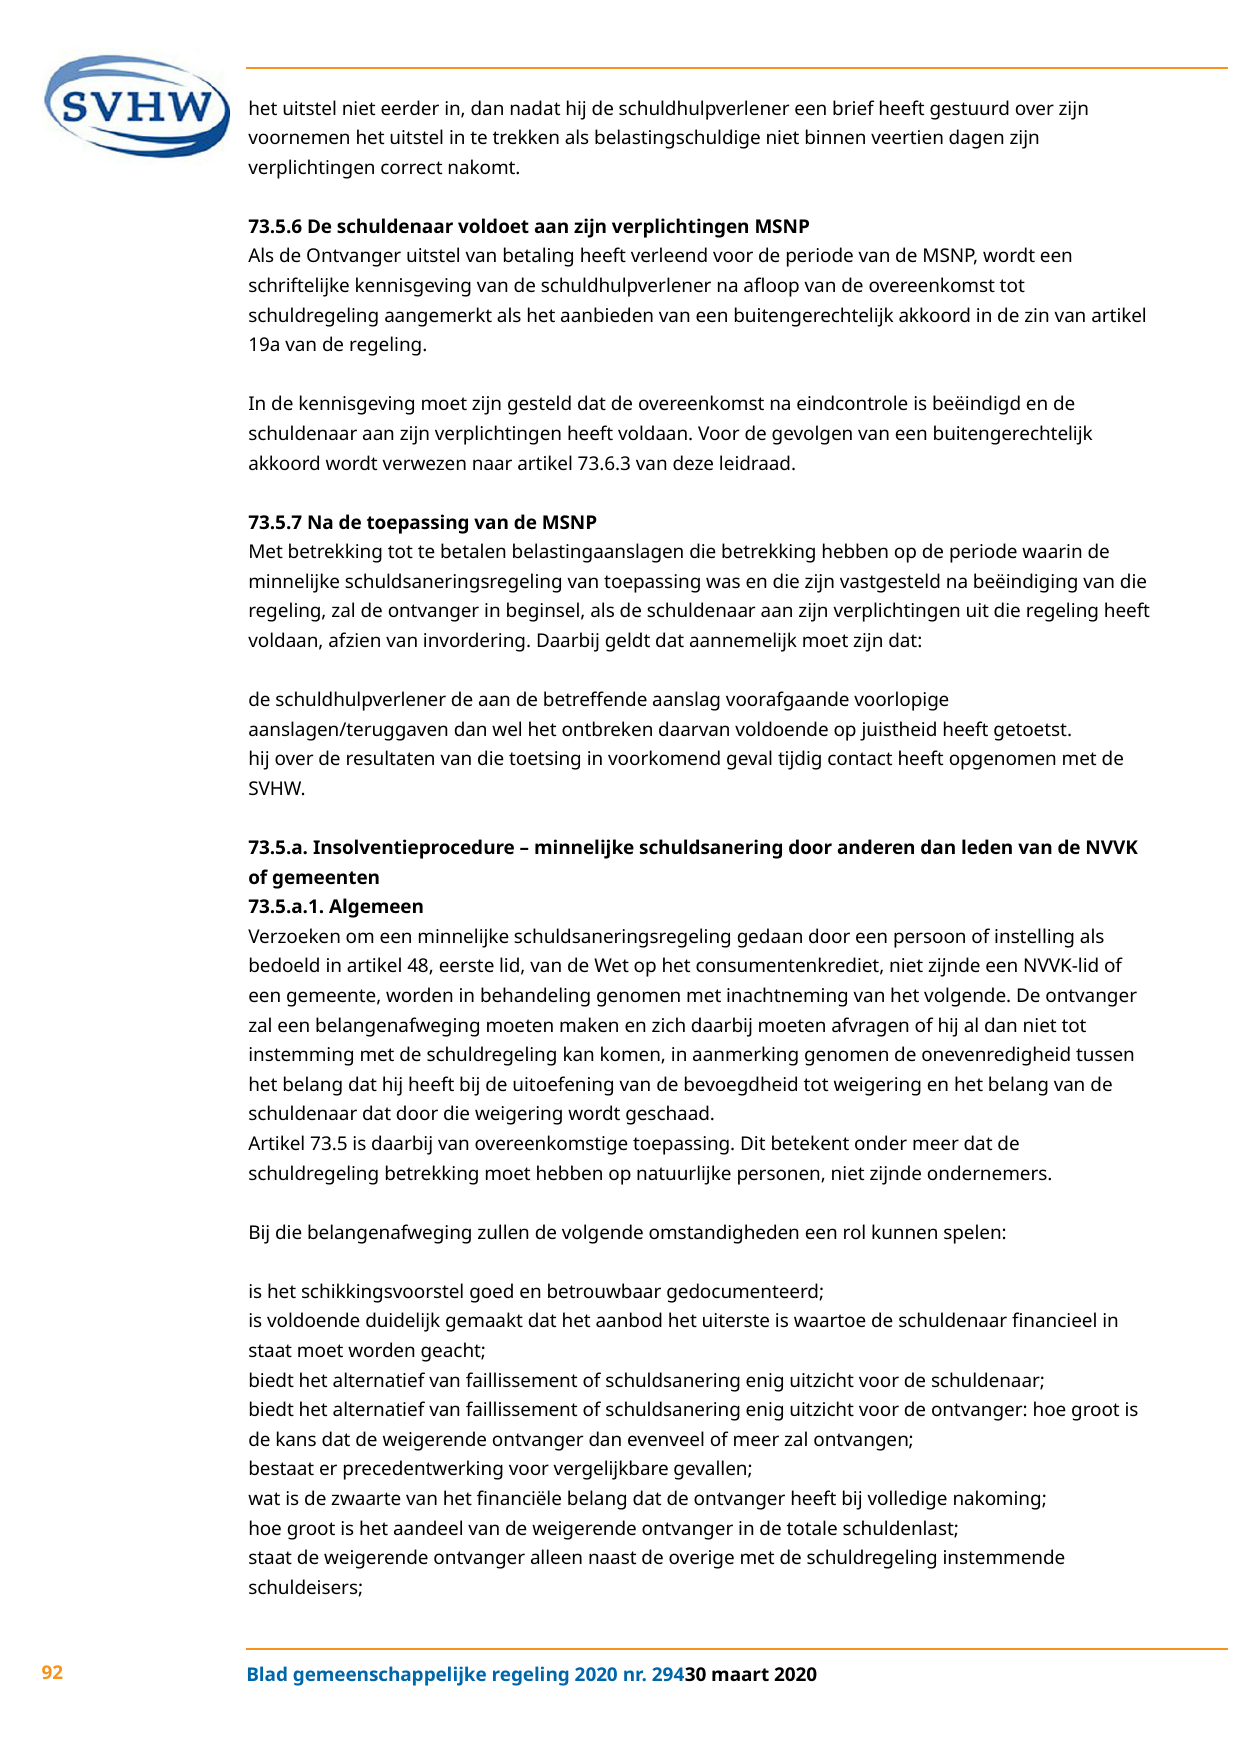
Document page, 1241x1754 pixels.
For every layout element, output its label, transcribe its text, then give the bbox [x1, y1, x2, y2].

text biedt het alternatief van faillissement of schuldsanering enig uitzicht voor de schuldenaar; [248, 1367, 1152, 1393]
text het uitstel niet eerder in, dan nadat hij de schuldhulpverlener een brief heeft gestuurd over zijn voornemen het uitstel in te trekken als belastingschuldige niet binnen veertien dagen zijn verplichtingen correct nakomt. [248, 95, 1152, 180]
text In de kennisgeving moet zijn gesteld dat de overeenkomst na eindcontrole is beëindigd en de schuldenaar aan zijn verplichtingen heeft voldaan. Voor de gevolgen van een buitengerechtelijk akkoord wordt verwezen naar artikel 73.6.3 van deze leidraad. [248, 391, 1152, 476]
text biedt het alternatief van faillissement of schuldsanering enig uitzicht voor de ontvanger: hoe groot is de kans dat de weigerende ontvanger dan evenveel of meer zal ontvangen; [248, 1396, 1152, 1452]
text hij over de resultaten van die toetsing in voorkomend geval tijdig contact heeft opgenomen met de SVHW. [248, 746, 1152, 801]
text Artikel 73.5 is daarbij van overeenkomstige toepassing. Dit betekent onder meer dat de schuldregeling betrekking moet hebben op natuurlijke personen, niet zijnde ondernemers. [248, 1130, 1152, 1186]
text de schuldhulpverlener de aan de betreffende aanslag voorafgaande voorlopige aanslagen/teruggaven dan wel het ontbreken daarvan voldoende op juistheid heeft getoetst. [248, 686, 1152, 742]
text 73.5.a. Insolventieprocedure – minnelijke schuldsanering door anderen dan leden van de NVVK of gemeenten [248, 834, 1152, 890]
picture [41, 47, 231, 172]
text Verzoeken om een minnelijke schuldsaneringsregeling gedaan door een persoon of instelling als bedoeld in artikel 48, eerste lid, van de Wet op het consumentenkrediet, niet zijnde een NVVK-lid of een gemeente, worden in behandeling genomen met inachtneming van het volgende. De ontvanger zal een belangenafweging moeten maken en zich daarbij moeten afvragen of hij al dan niet tot instemming met de schuldregeling kan komen, in aanmerking genomen de onevenredigheid tussen het belang dat hij heeft bij de uitoefening van de bevoegdheid tot weigering en het belang van de schuldenaar dat door die weigering wordt geschaad. [248, 923, 1152, 1126]
text Als de Ontvanger uitstel van betaling heeft verleend voor de periode van de MSNP, wordt een schriftelijke kennisgeving van de schuldhulpverlener na afloop van de overeenkomst tot schuldregeling aangemerkt als het aanbieden van een buitengerechtelijk akkoord in de zin van artikel 19a van de regeling. [248, 243, 1152, 357]
text 73.5.7 Na de toepassing van de MSNP [248, 509, 1152, 535]
text bestaat er precedentwerking voor vergelijkbare gevallen; [248, 1456, 1152, 1481]
text wat is de zwaarte van het financiële belang dat de ontvanger heeft bij volledige nakoming; [248, 1485, 1152, 1511]
text staat de weigerende ontvanger alleen naast de overige met de schuldregeling instemmende schuldeisers; [248, 1544, 1152, 1600]
text is voldoende duidelijk gemaakt dat het aanbod het uiterste is waartoe de schuldenaar financieel in staat moet worden geacht; [248, 1308, 1152, 1363]
text Bij die belangenafweging zullen de volgende omstandigheden een rol kunnen spelen: [248, 1219, 1152, 1245]
text is het schikkingsvoorstel goed en betrouwbaar gedocumenteerd; [248, 1278, 1152, 1304]
text 73.5.a.1. Algemeen [248, 893, 1152, 919]
text Met betrekking tot te betalen belastingaanslagen die betrekking hebben op de periode waarin de minnelijke schuldsaneringsregeling van toepassing was en die zijn vastgesteld na beëindiging van die regeling, zal de ontvanger in beginsel, als de schuldenaar aan zijn verplichtingen uit die regeling heeft voldaan, afzien van invordering. Daarbij geldt dat aannemelijk moet zijn dat: [248, 538, 1152, 653]
text 73.5.6 De schuldenaar voldoet aan zijn verplichtingen MSNP [248, 213, 1152, 239]
text hoe groot is het aandeel van de weigerende ontvanger in de totale schuldenlast; [248, 1515, 1152, 1541]
